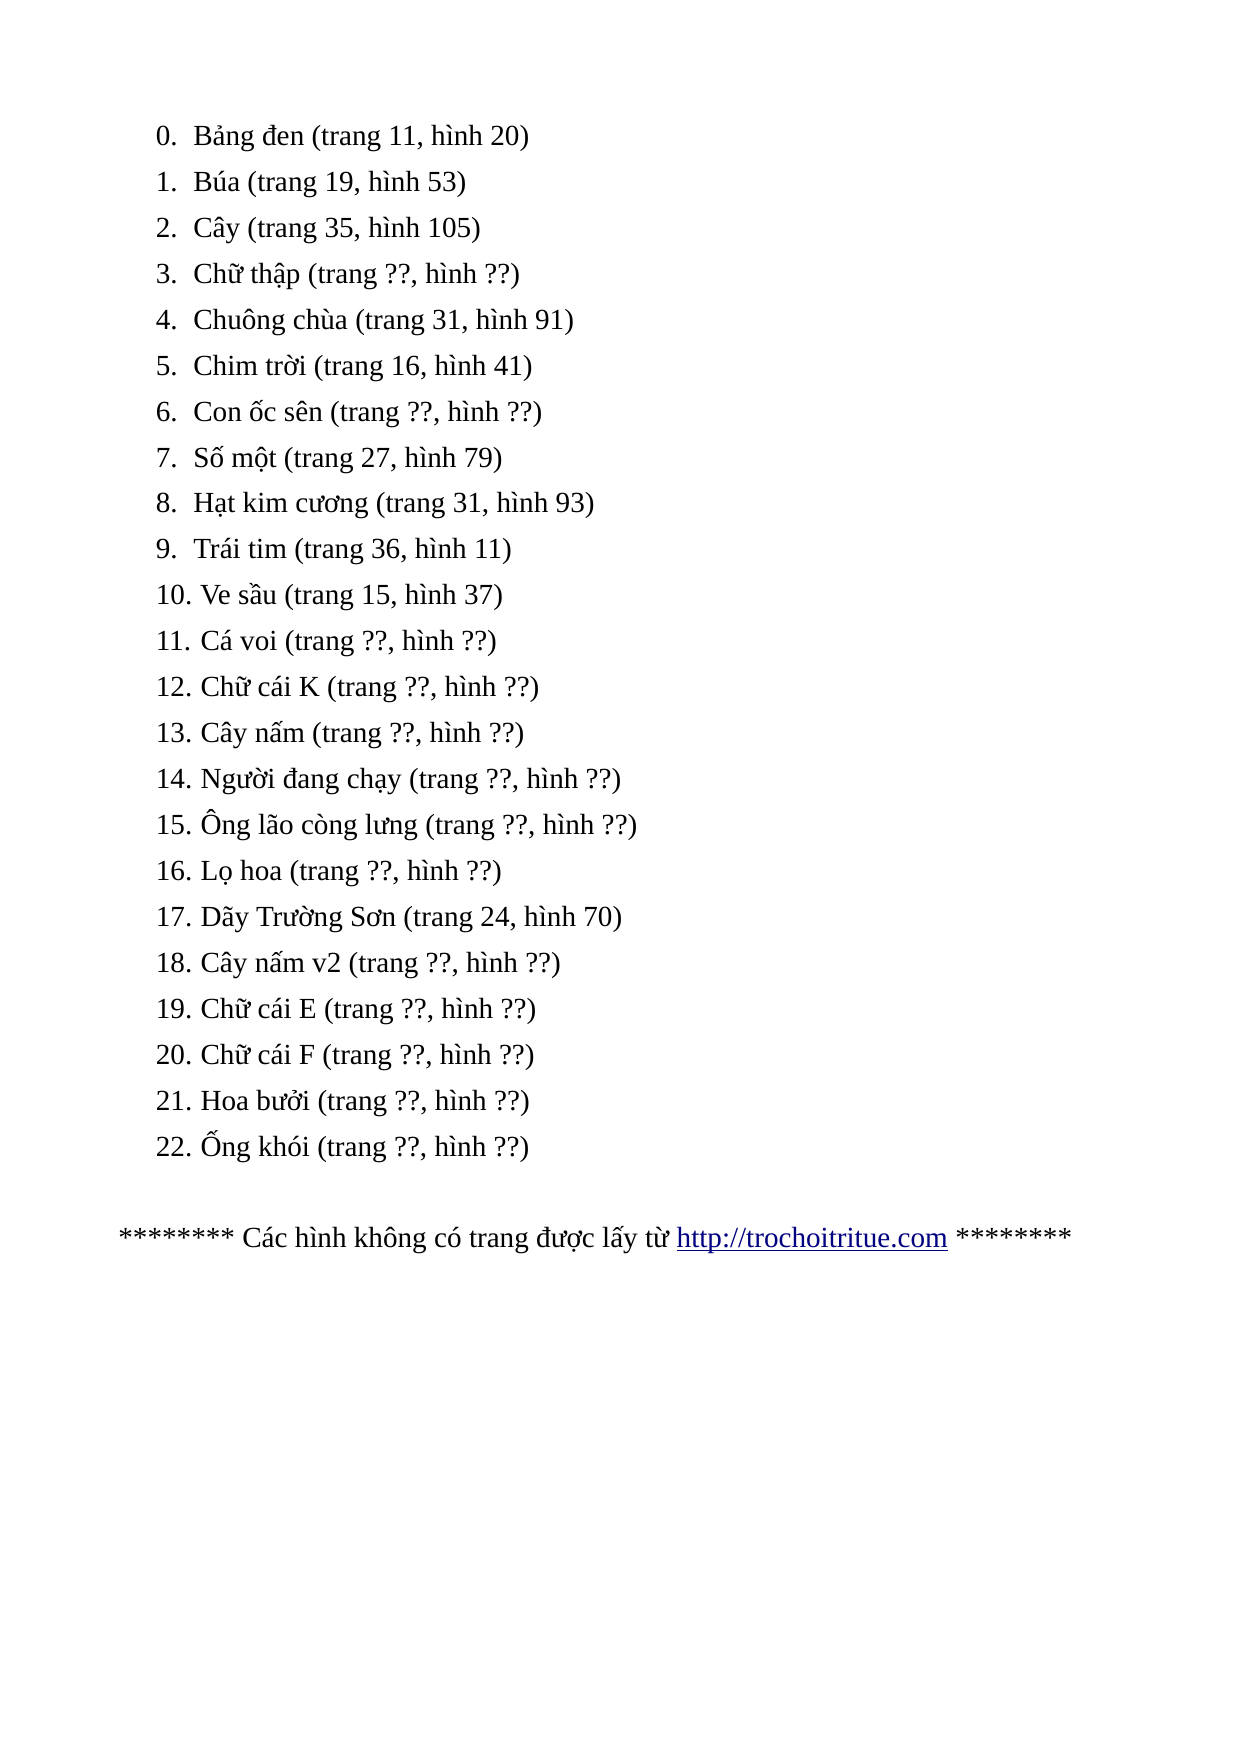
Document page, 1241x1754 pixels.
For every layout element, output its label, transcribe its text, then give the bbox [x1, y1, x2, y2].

text ******** Các hình không có trang được lấy từ http://trochoitritue.com ******** [118, 1221, 1122, 1254]
list Cây nấm (trang ??, hình ??) [156, 715, 1122, 749]
list Dãy Trường Sơn (trang 24, hình 70) [156, 899, 1122, 933]
list Chuông chùa (trang 31, hình 91) [156, 302, 1122, 335]
list Lọ hoa (trang ??, hình ??) [156, 853, 1122, 887]
list Ông lão còng lưng (trang ??, hình ??) [156, 807, 1122, 841]
list Bảng đen (trang 11, hình 20) [156, 118, 1122, 152]
list Cá voi (trang ??, hình ??) [156, 623, 1122, 657]
list Chữ thập (trang ??, hình ??) [156, 256, 1122, 289]
list Cây (trang 35, hình 105) [156, 210, 1122, 243]
list Ve sầu (trang 15, hình 37) [156, 577, 1122, 611]
list Ống khói (trang ??, hình ??) [156, 1129, 1122, 1162]
list Chữ cái K (trang ??, hình ??) [156, 669, 1122, 703]
list Chim trời (trang 16, hình 41) [156, 348, 1122, 381]
list Người đang chạy (trang ??, hình ??) [156, 761, 1122, 795]
list Hoa bưởi (trang ??, hình ??) [156, 1083, 1122, 1116]
list Hạt kim cương (trang 31, hình 93) [156, 486, 1122, 519]
list Chữ cái F (trang ??, hình ??) [156, 1037, 1122, 1070]
list Con ốc sên (trang ??, hình ??) [156, 394, 1122, 427]
list Số một (trang 27, hình 79) [156, 440, 1122, 473]
list Cây nấm v2 (trang ??, hình ??) [156, 945, 1122, 978]
list Búa (trang 19, hình 53) [156, 164, 1122, 198]
list Trái tim (trang 36, hình 11) [156, 532, 1122, 565]
list Chữ cái E (trang ??, hình ??) [156, 991, 1122, 1024]
